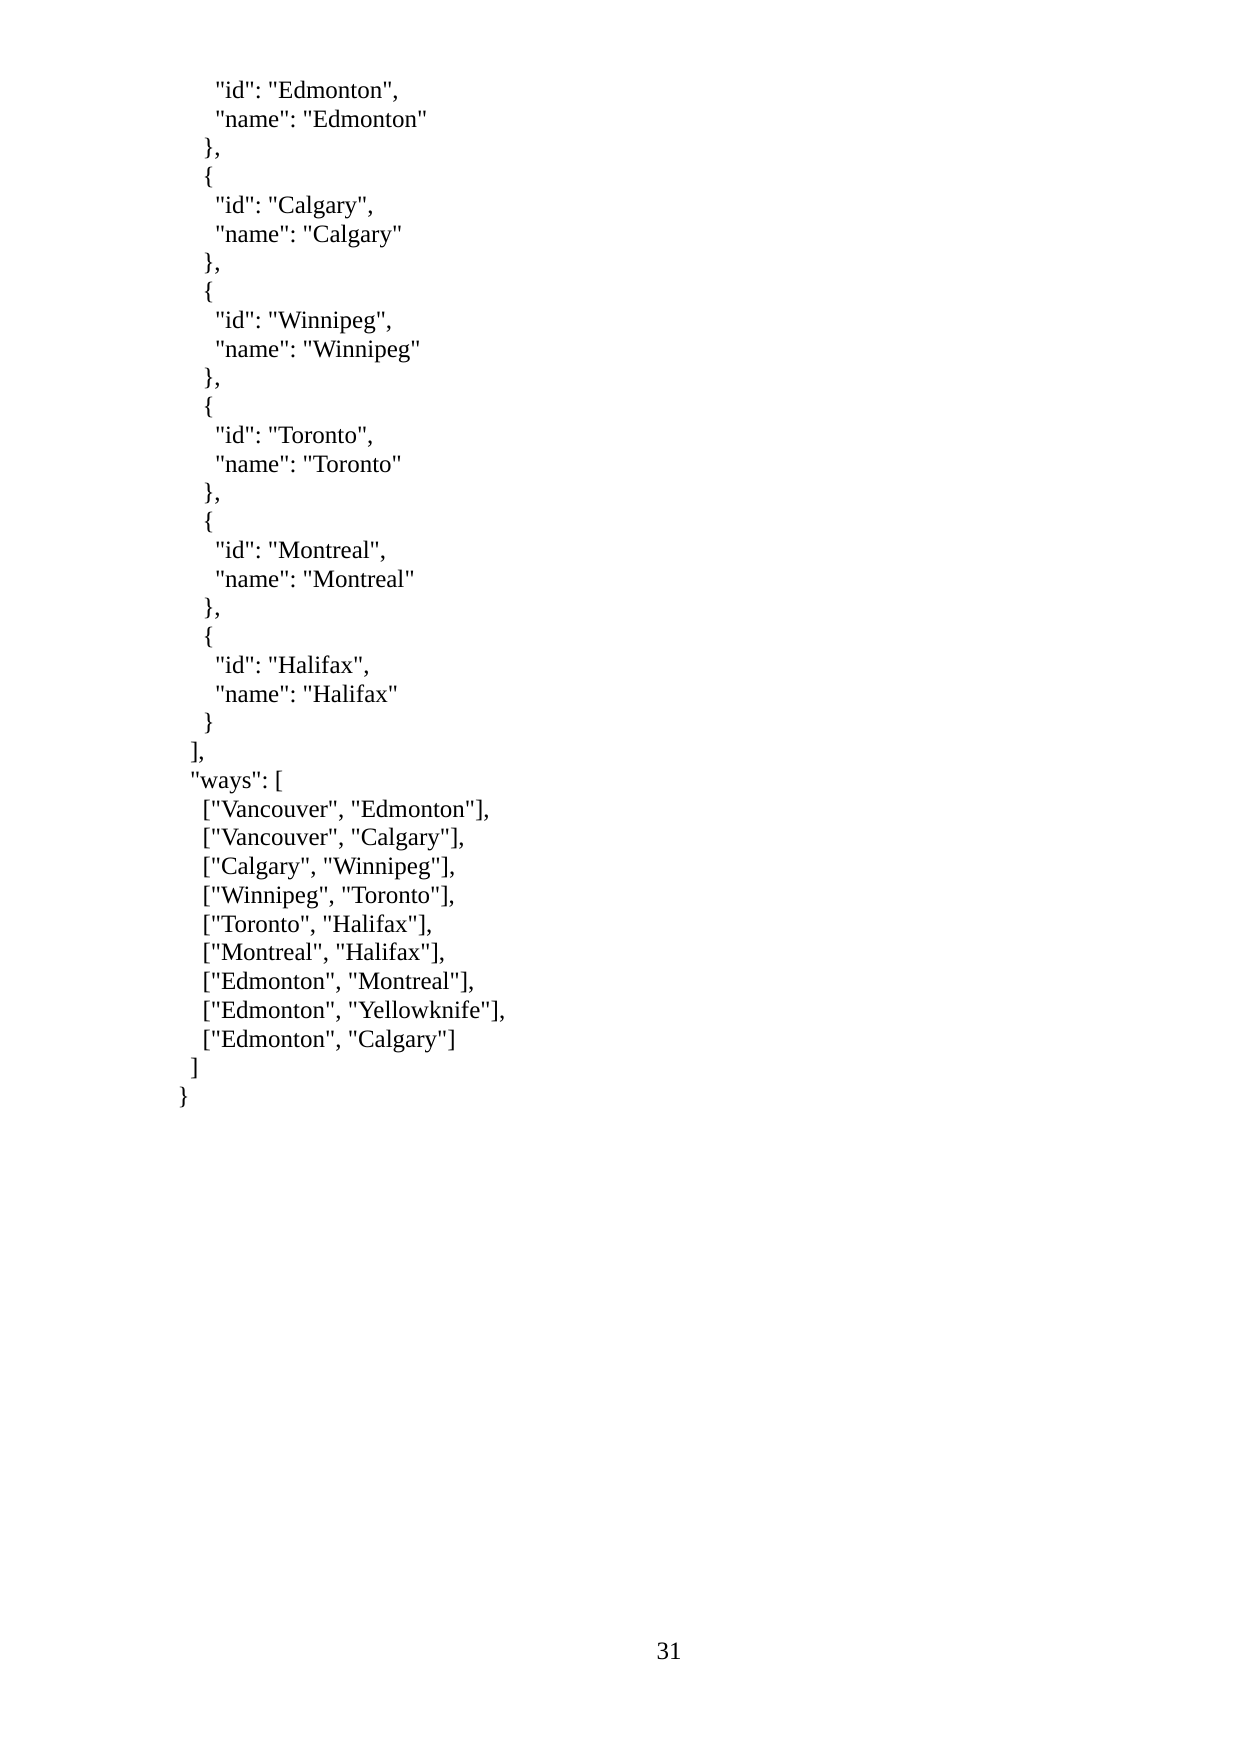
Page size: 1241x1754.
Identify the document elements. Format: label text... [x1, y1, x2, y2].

text "id": "Edmonton", "name": "Edmonton" }, { "id": "Calgary", "name": "Calgary" }, { "id": "Winnipeg", "name": "Winnipeg" }, { "id": "Toronto", "name": "Toronto" }, { "id": "Montreal", "name": "Montreal" }, { "id": "Halifax", "name": "Halifax" } ], "ways": [ ["Vancouver", "Edmonton"], ["Vancouver", "Calgary"], ["Calgary", "Winnipeg"], ["Winnipeg", "Toronto"], ["Toronto", "Halifax"], ["Montreal", "Halifax"], ["Edmonton", "Montreal"], ["Edmonton", "Yellowknife"], ["Edmonton", "Calgary"] ] } [177, 75, 1181, 1110]
